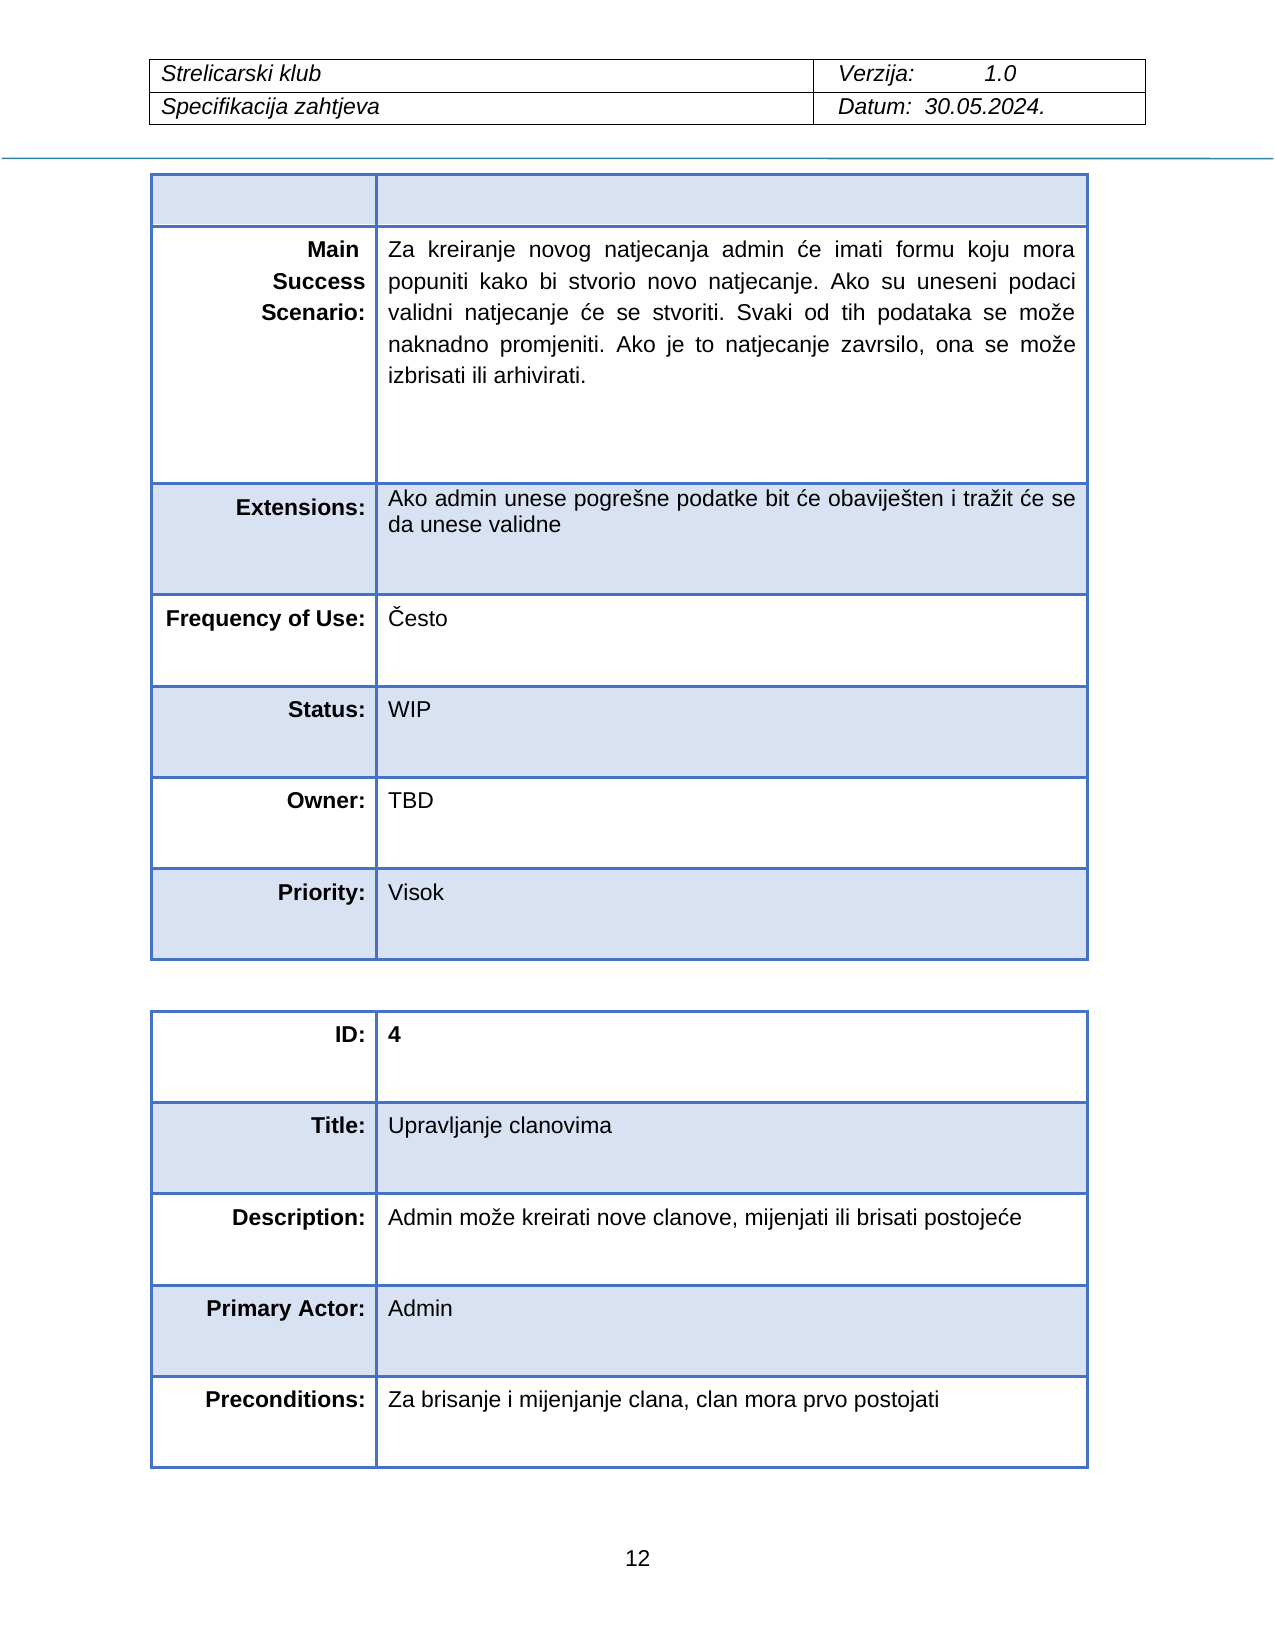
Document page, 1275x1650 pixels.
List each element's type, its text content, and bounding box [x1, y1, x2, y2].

table_cell Main Success Scenario: [153, 228, 375, 482]
table_cell Preconditions: [153, 1378, 375, 1466]
table_cell Za kreiranje novog natjecanja admin će imati formu koju mora popuniti kako bi stvorio novo natjecanje. Ako su uneseni podaci validni natjecanje će se stvoriti. Svaki od tih podataka se može naknadno promjeniti. Ako je to natjecanje zavrsilo, ona se može izbrisati ili arhivirati. [378, 228, 1086, 482]
table_cell Primary Actor: [153, 1287, 375, 1375]
table_cell Visok [378, 870, 1086, 958]
table_cell TBD [378, 779, 1086, 867]
table_cell [153, 176, 375, 224]
table_cell Status: [153, 688, 375, 776]
table_cell Ako admin unese pogrešne podatke bit će obaviješten i tražit će se da unese validne [378, 485, 1086, 593]
table_cell Description: [153, 1195, 375, 1283]
table_cell Owner: [153, 779, 375, 867]
table_header ID: [153, 1013, 375, 1101]
table_header 4 [378, 1013, 1086, 1101]
table_cell WIP [378, 688, 1086, 776]
table_cell [378, 176, 1086, 224]
table_cell Priority: [153, 870, 375, 958]
table_cell Extensions: [153, 485, 375, 593]
table_cell Title: [153, 1104, 375, 1192]
table_cell Za brisanje i mijenjanje clana, clan mora prvo postojati [378, 1378, 1086, 1466]
table_cell Frequency of Use: [153, 596, 375, 684]
table_cell Admin [378, 1287, 1086, 1375]
table_cell Admin može kreirati nove clanove, mijenjati ili brisati postojeće [378, 1195, 1086, 1283]
table_cell Često [378, 596, 1086, 684]
table_cell Upravljanje clanovima [378, 1104, 1086, 1192]
